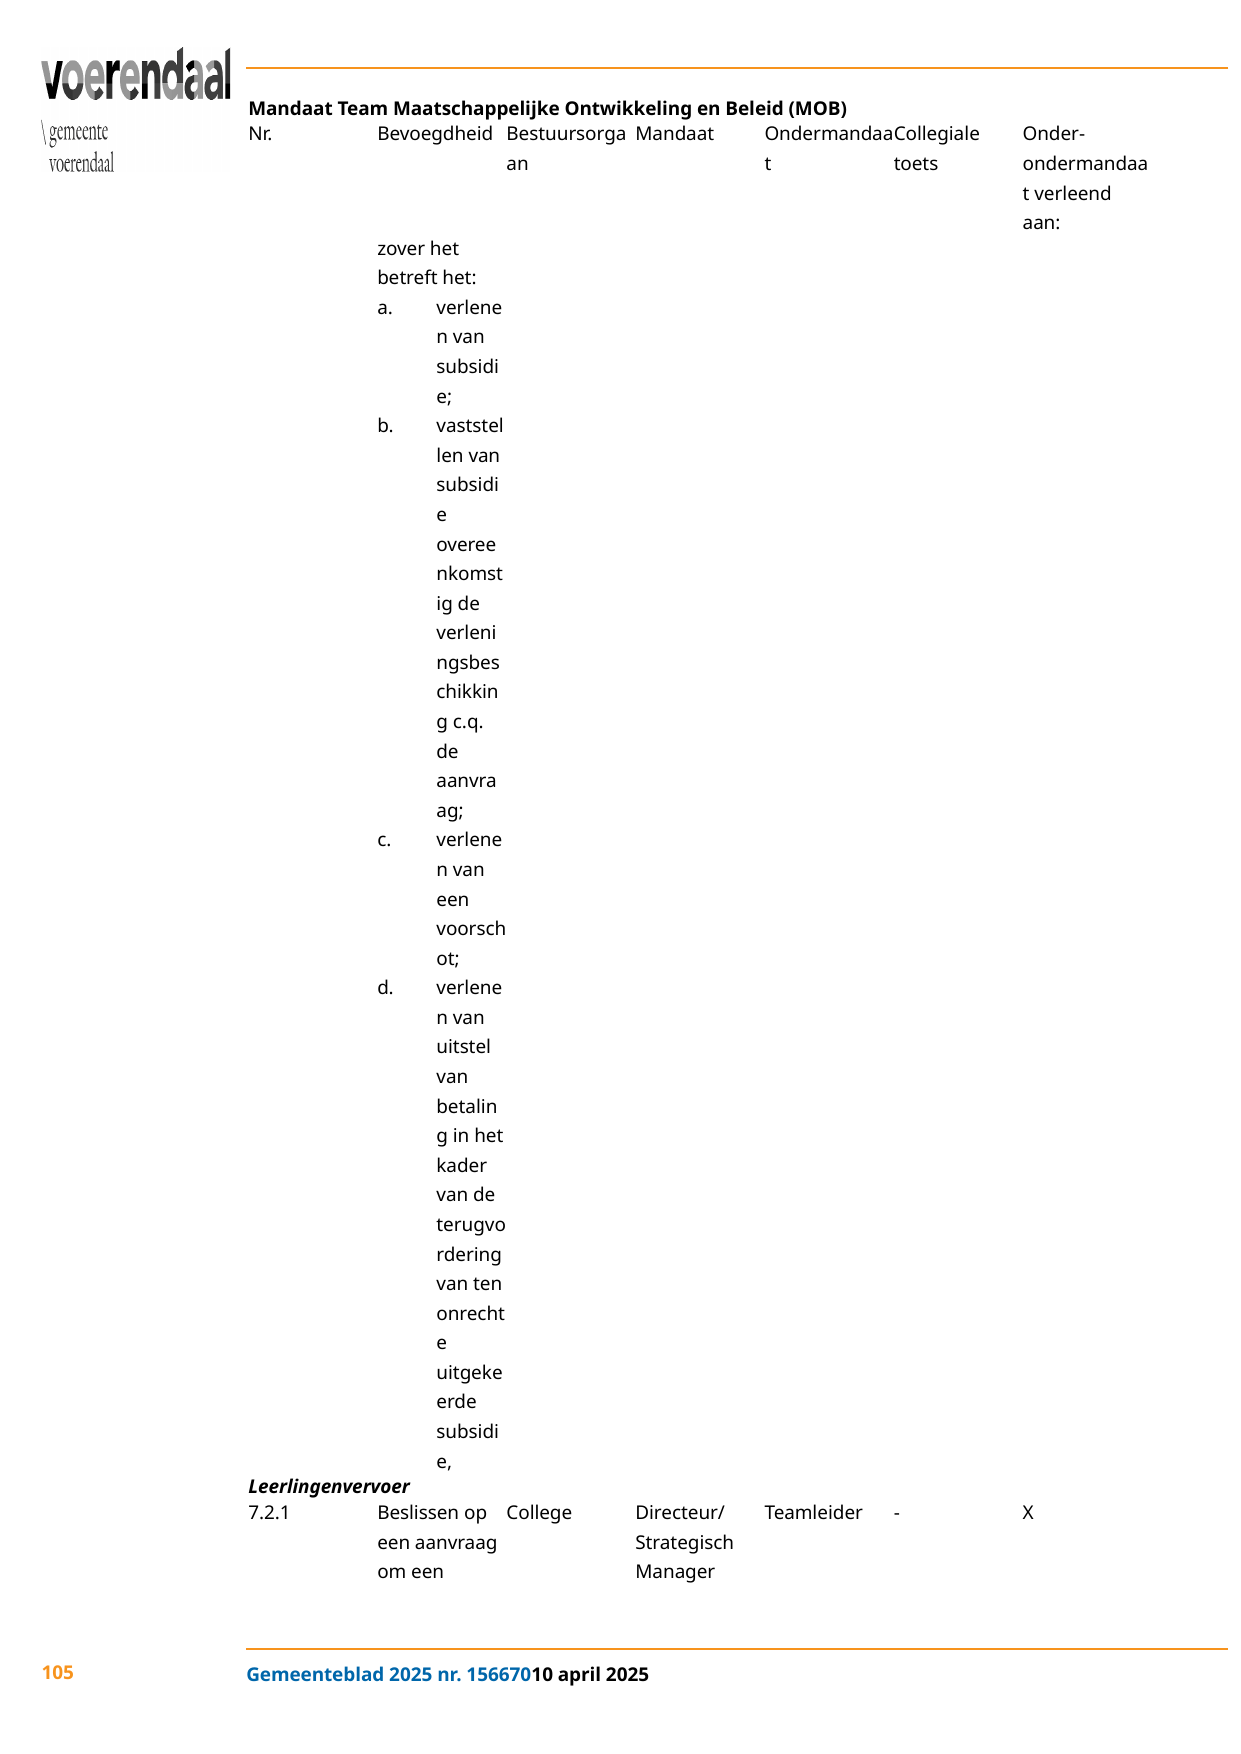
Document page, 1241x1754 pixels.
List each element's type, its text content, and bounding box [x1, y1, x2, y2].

table_cell College [506, 1499, 635, 1584]
table_cell Ondermandaat [764, 121, 893, 235]
table_cell Onder-ondermandaat verleend aan: [1023, 121, 1152, 235]
table_cell 7.2.1 [248, 1499, 377, 1584]
table_cell [506, 235, 635, 1474]
table_cell Teamleider [764, 1499, 893, 1584]
table_cell Beslissen op een aanvraag om een [377, 1499, 506, 1584]
table_cell [248, 235, 377, 1474]
picture [41, 47, 231, 172]
table_cell - [894, 1499, 1022, 1584]
table_cell Bestuursorgaan [506, 121, 635, 235]
table_cell [635, 235, 764, 1474]
table_cell [894, 235, 1022, 1474]
table_cell Collegiale toets [894, 121, 1022, 235]
table_cell Bevoegdheid [377, 121, 506, 235]
table_cell X [1023, 1499, 1152, 1584]
table_cell Mandaat [635, 121, 764, 235]
table_header Mandaat Team Maatschappelijke Ontwikkeling en Beleid (MOB) [248, 95, 1152, 121]
table_cell Leerlingenvervoer [248, 1474, 1152, 1499]
table_cell [1023, 235, 1152, 1474]
table_cell [764, 235, 893, 1474]
table_cell zover het betreft het: verlenen van subsidie; vaststellen van subsidie overeenkomstig de verleningsbeschikking c.q. de aanvraag; verlenen van een voorschot; verlenen van uitstel van betaling in het kader van de terugvordering van ten onrechte uitgekeerde subsidie, [377, 235, 506, 1474]
table_cell Directeur/ Strategisch Manager [635, 1499, 764, 1584]
table_cell Nr. [248, 121, 377, 235]
